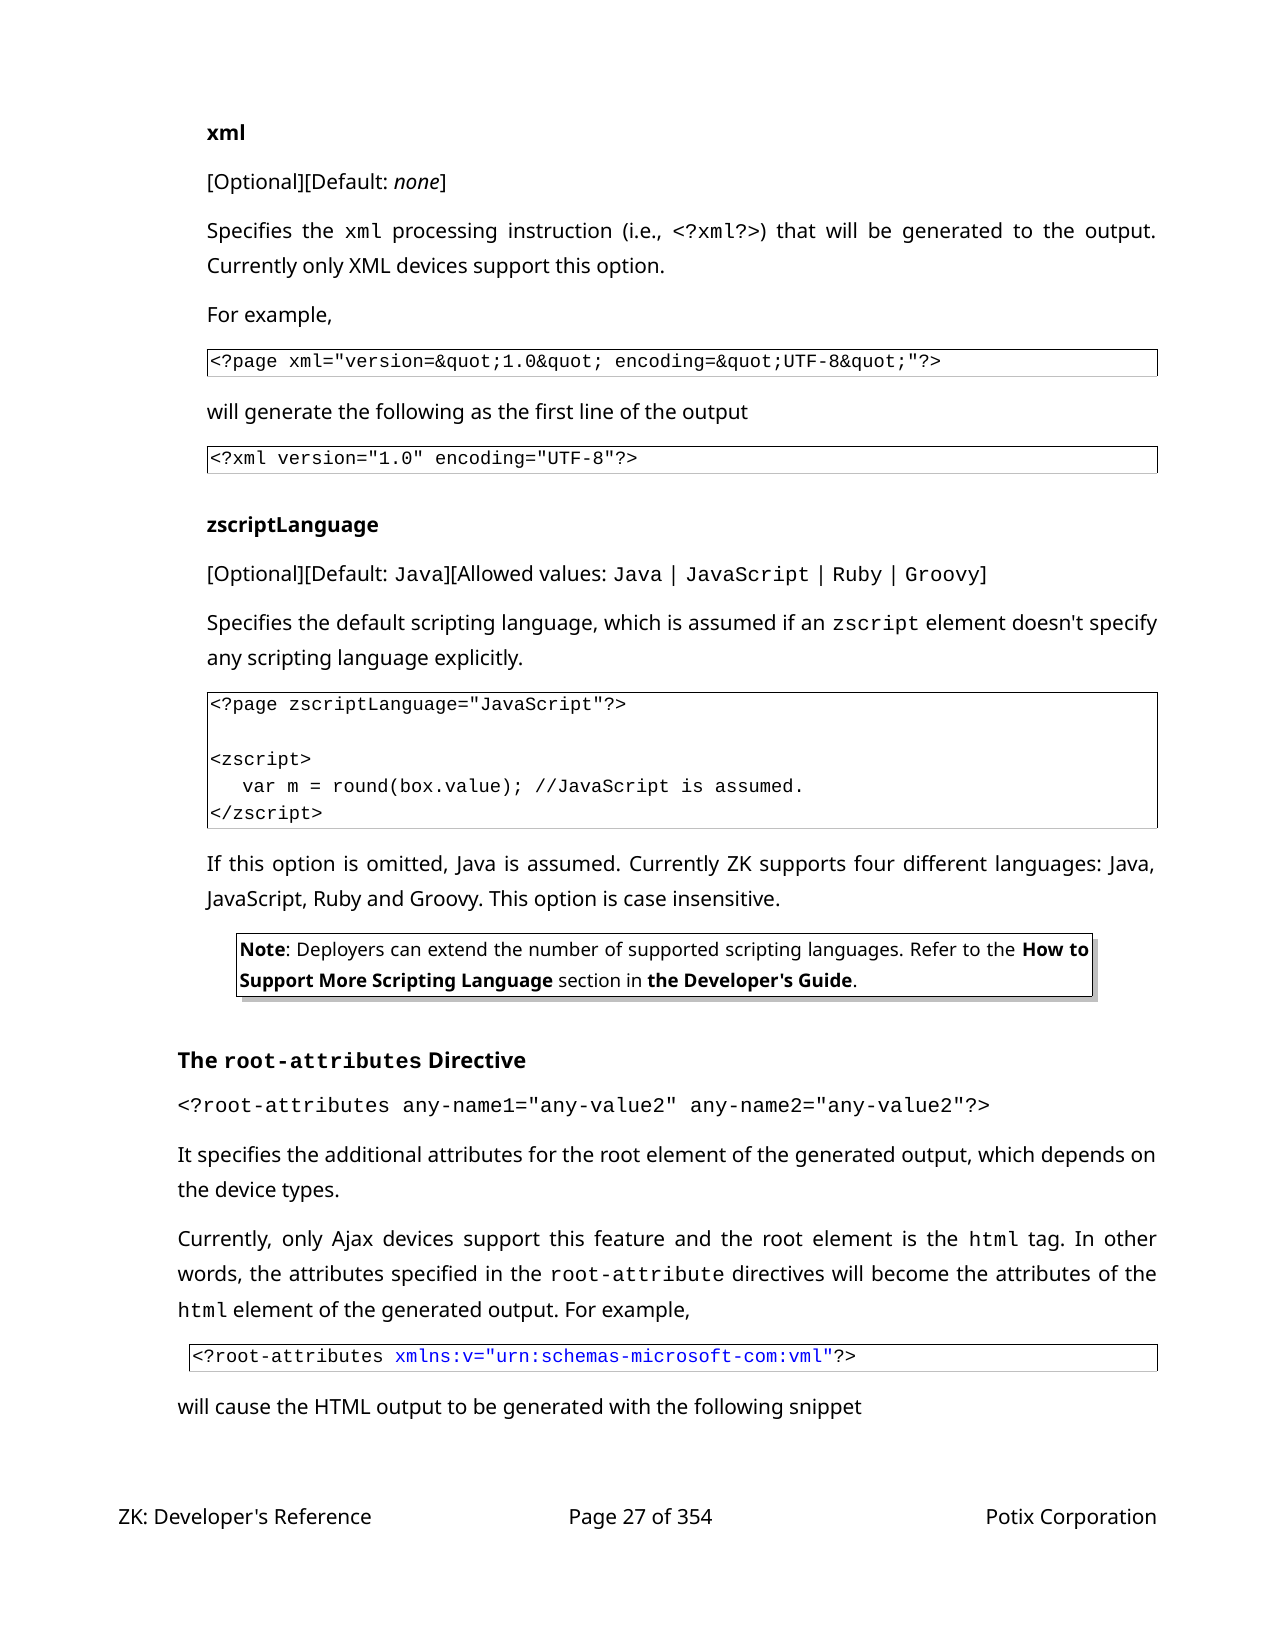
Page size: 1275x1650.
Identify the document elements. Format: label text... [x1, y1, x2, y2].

text It specifies the additional attributes for the root element of the generated output, which depends on the device types. [177, 1140, 1157, 1203]
text <?xml version="1.0" encoding="UTF-8"?> [208, 447, 1157, 473]
text <?page zscriptLanguage="JavaScript"?> [208, 693, 1157, 716]
text For example, [207, 300, 1157, 328]
subtitle xml [207, 118, 1157, 146]
text Specifies the xml processing instruction (i.e., <?xml?>) that will be generated to the output. Currently only XML devices support this option. [207, 216, 1157, 279]
text var m = round(box.value); //JavaScript is assumed. [208, 774, 1157, 798]
text will cause the HTML output to be generated with the following snippet [177, 1392, 1157, 1420]
text <?root-attributes xmlns:v="urn:schemas-microsoft-com:vml"?> [190, 1345, 1157, 1371]
text Note: Deployers can extend the number of supported scripting languages. Refer to the How to Support More Scripting Language section in the Developer's Guide. [237, 934, 1092, 996]
text If this option is omitted, Java is assumed. Currently ZK supports four different languages: Java, JavaScript, Ruby and Groovy. This option is case insensitive. [207, 849, 1157, 912]
text Specifies the default scripting language, which is assumed if an zscript element doesn't specify any scripting language explicitly. [207, 608, 1157, 672]
text [Optional][Default: none] [207, 167, 1157, 195]
text <?page xml="version=&quot;1.0&quot; encoding=&quot;UTF-8&quot;"?> [208, 350, 1157, 376]
text <zscript> [208, 747, 1157, 771]
text will generate the following as the first line of the output [207, 397, 1157, 425]
text [Optional][Default: Java][Allowed values: Java | JavaScript | Ruby | Groovy] [207, 559, 1157, 587]
text Currently, only Ajax devices support this feature and the root element is the html tag. In other words, the attributes specified in the root-attribute directives will become the attributes of the html element of the generated output. For example, [177, 1224, 1157, 1323]
subtitle The root-attributes Directive [177, 1045, 1157, 1075]
text </zscript> [208, 801, 1157, 828]
text <?root-attributes any-name1="any-value2" any-name2="any-value2"?> [177, 1096, 1157, 1119]
subtitle zscriptLanguage [207, 510, 1157, 538]
